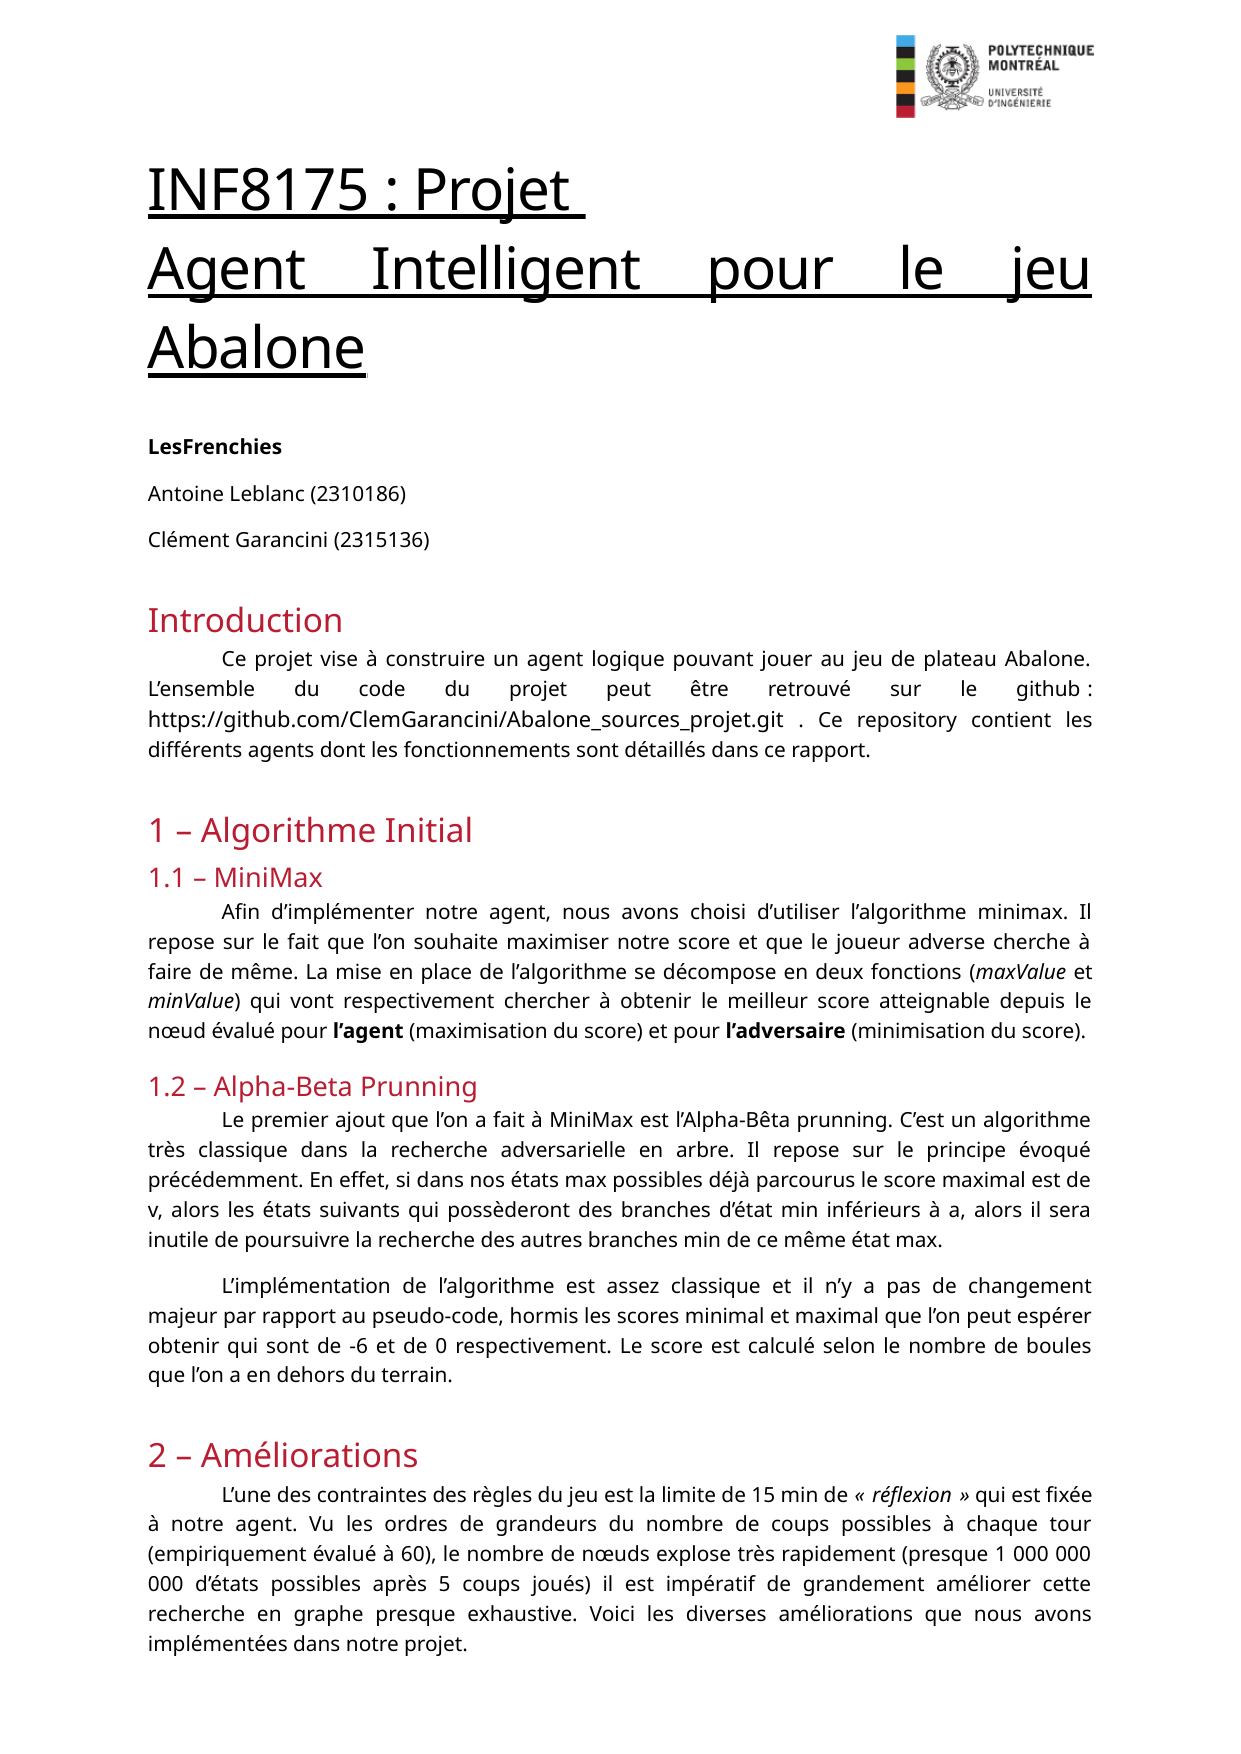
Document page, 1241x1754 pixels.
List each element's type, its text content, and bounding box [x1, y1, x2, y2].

subtitle 2 – Améliorations [148, 1432, 1093, 1477]
text Ce projet vise à construire un agent logique pouvant jouer au jeu de plateau Abalone. L’ensemble du code du projet peut être retrouvé sur le github : https://github.com/ClemGarancini/Abalone_sources_projet.git . Ce repository contient les différents agents dont les fonctionnements sont détaillés dans ce rapport. [148, 644, 1093, 764]
subtitle 1 – Algorithme Initial [148, 807, 1093, 852]
text LesFrenchies [148, 432, 1093, 461]
subtitle 1.1 – MiniMax [148, 858, 1093, 895]
subtitle Introduction [148, 597, 1093, 642]
text Clément Garancini (2315136) [148, 525, 1093, 554]
text Afin d’implémenter notre agent, nous avons choisi d’utiliser l’algorithme minimax. Il repose sur le fait que l’on souhaite maximiser notre score et que le joueur adverse cherche à faire de même. La mise en place de l’algorithme se décompose en deux fonctions (maxValue et minValue) qui vont respectivement chercher à obtenir le meilleur score atteignable depuis le nœud évalué pour l’agent (maximisation du score) et pour l’adversaire (minimisation du score). [148, 897, 1093, 1045]
text INF8175 : Projet [148, 148, 1093, 227]
subtitle 1.2 – Alpha-Beta Prunning [148, 1067, 1093, 1104]
text Agent Intelligent pour le jeu Abalone [148, 227, 1093, 386]
text Antoine Leblanc (2310186) [148, 479, 1093, 507]
text L’implémentation de l’algorithme est assez classique et il n’y a pas de changement majeur par rapport au pseudo-code, hormis les scores minimal et maximal que l’on peut espérer obtenir qui sont de -6 et de 0 respectivement. Le score est calculé selon le nombre de boules que l’on a en dehors du terrain. [148, 1271, 1093, 1389]
text Le premier ajout que l’on a fait à MiniMax est l’Alpha-Bêta prunning. C’est un algorithme très classique dans la recherche adversarielle en arbre. Il repose sur le principe évoqué précédemment. En effet, si dans nos états max possibles déjà parcourus le score maximal est de v, alors les états suivants qui possèderont des branches d’état min inférieurs à a, alors il sera inutile de poursuivre la recherche des autres branches min de ce même état max. [148, 1106, 1093, 1253]
text L’une des contraintes des règles du jeu est la limite de 15 min de « réflexion » qui est fixée à notre agent. Vu les ordres de grandeurs du nombre de coups possibles à chaque tour (empiriquement évalué à 60), le nombre de nœuds explose très rapidement (presque 1 000 000 000 d’états possibles après 5 coups joués) il est impératif de grandement améliorer cette recherche en graphe presque exhaustive. Voici les diverses améliorations que nous avons implémentées dans notre projet. [148, 1480, 1093, 1657]
